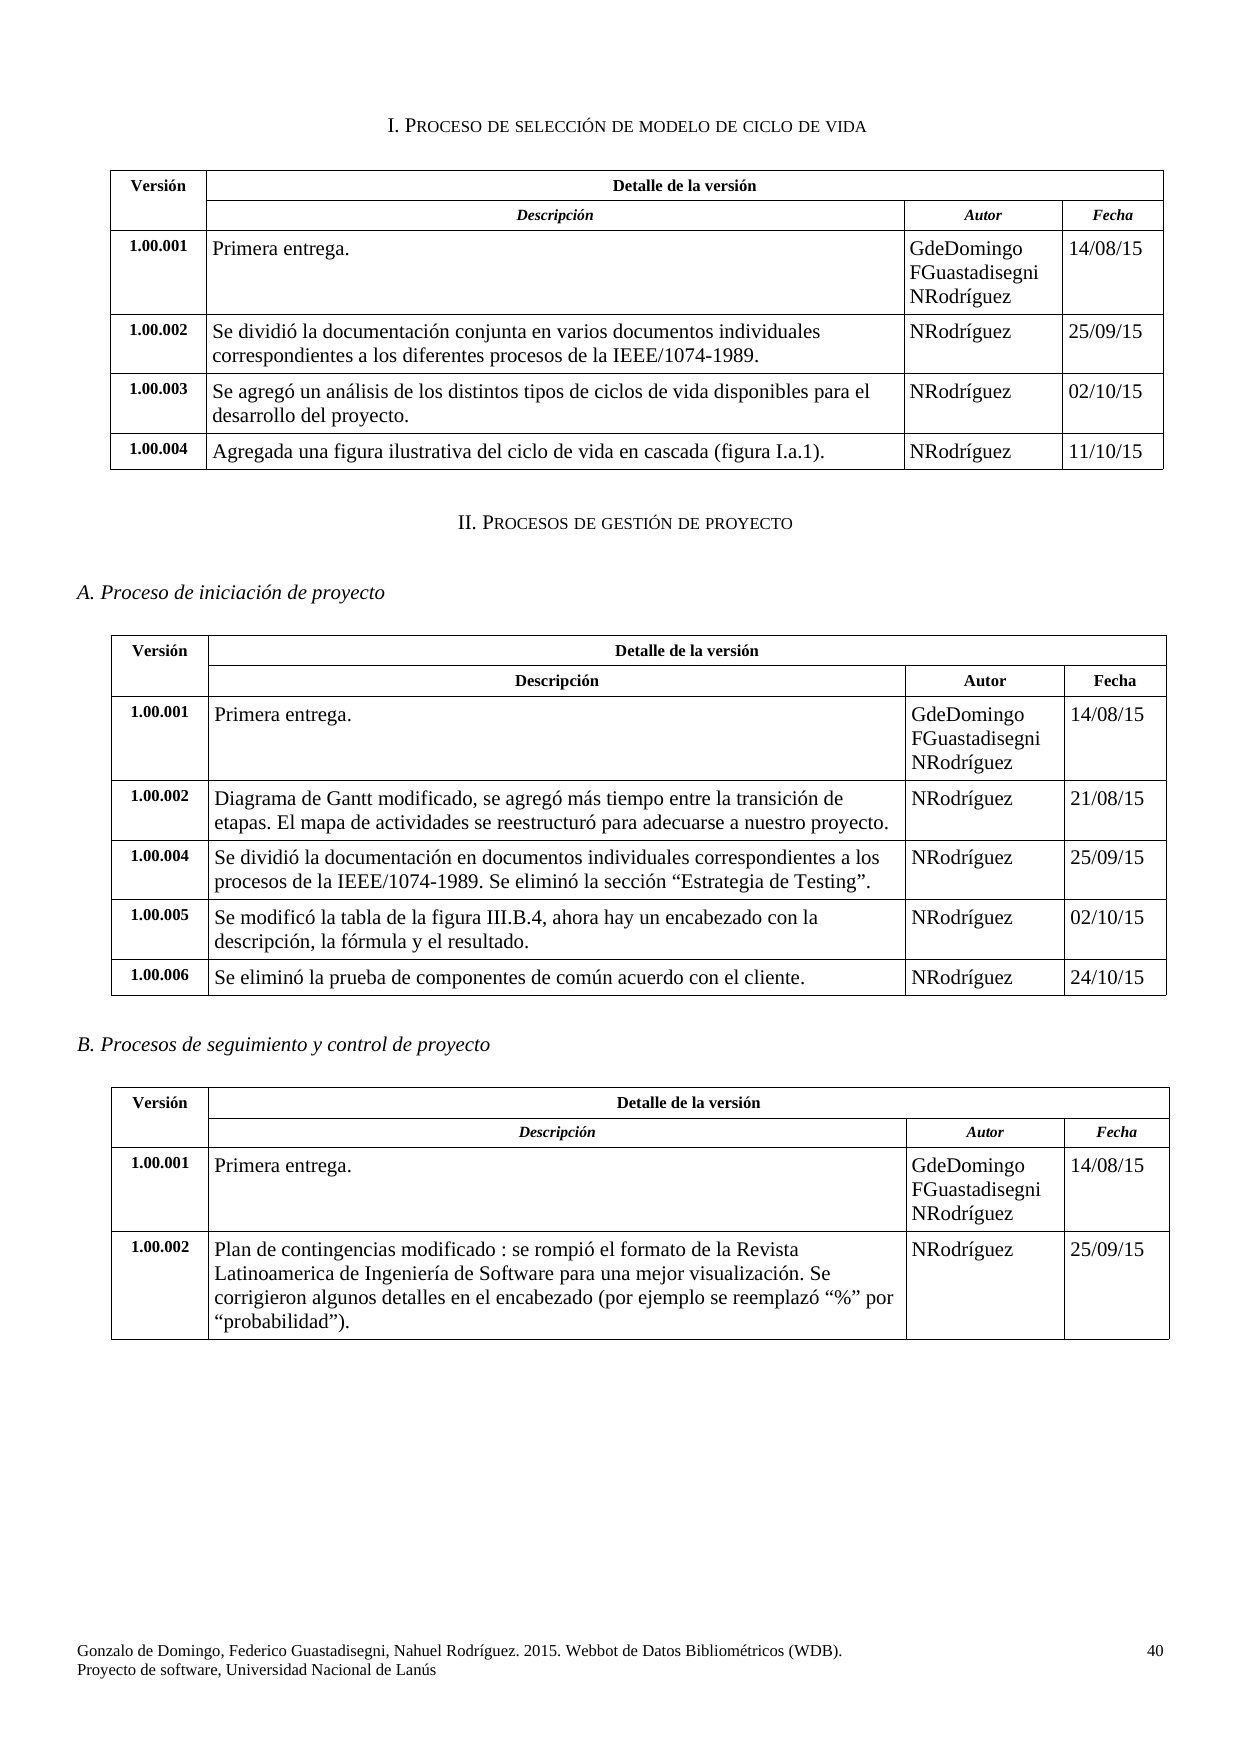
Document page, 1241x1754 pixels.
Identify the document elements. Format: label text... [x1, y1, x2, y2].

table_cell Autor [906, 666, 1064, 696]
table_cell 1.00.003 [111, 374, 206, 433]
table_cell Se modificó la tabla de la figura III.B.4, ahora hay un encabezado con la descripción, la fórmula y el resultado. [209, 900, 905, 959]
table_cell NRodríguez [905, 315, 1062, 373]
table_header Versión [112, 636, 208, 696]
table_cell 14/08/15 [1065, 1148, 1169, 1231]
table_cell Se dividió la documentación en documentos individuales correspondientes a los procesos de la IEEE/1074-1989. Se eliminó la sección “Estrategia de Testing”. [209, 841, 905, 899]
table_cell 25/09/15 [1065, 841, 1166, 899]
table_cell Autor [907, 1119, 1064, 1147]
table_cell 1.00.001 [112, 1148, 208, 1231]
table_cell Se agregó un análisis de los distintos tipos de ciclos de vida disponibles para el desarrollo del proyecto. [207, 374, 904, 433]
table_cell Descripción [209, 666, 905, 696]
subtitle Procesos de gestión de proyecto [77, 510, 1163, 534]
table_cell Se dividió la documentación conjunta en varios documentos individuales correspondientes a los diferentes procesos de la IEEE/1074-1989. [207, 315, 904, 373]
table_header Detalle de la versión [209, 636, 1166, 665]
table_header Versión [112, 1088, 208, 1147]
table_cell 1.00.002 [112, 781, 208, 839]
table_cell 1.00.006 [112, 960, 208, 994]
table_cell 1.00.002 [112, 1232, 208, 1338]
table_cell 1.00.001 [111, 231, 206, 313]
table_cell Primera entrega. [209, 1148, 906, 1231]
table_cell NRodríguez [905, 374, 1062, 433]
table_cell 02/10/15 [1065, 900, 1166, 959]
table_cell 14/08/15 [1063, 231, 1163, 313]
subtitle Proceso de iniciación de proyecto [77, 579, 1163, 604]
table_cell 25/09/15 [1065, 1232, 1169, 1338]
table_cell 1.00.002 [111, 315, 206, 373]
table_cell NRodríguez [906, 781, 1064, 839]
table_cell NRodríguez [906, 900, 1064, 959]
table_cell 1.00.001 [112, 697, 208, 780]
table_cell 02/10/15 [1063, 374, 1163, 433]
table_cell NRodríguez [906, 960, 1064, 994]
table_cell GdeDomingo FGuastadisegni NRodríguez [905, 231, 1062, 313]
table_header Detalle de la versión [207, 171, 1163, 200]
table_header Versión [111, 171, 206, 230]
subtitle Procesos de seguimiento y control de proyecto [77, 1032, 1163, 1056]
table_cell Agregada una figura ilustrativa del ciclo de vida en cascada (figura I.a.1). [207, 434, 904, 468]
table_cell GdeDomingo FGuastadisegni NRodríguez [906, 697, 1064, 780]
table_cell 24/10/15 [1065, 960, 1166, 994]
table_cell 25/09/15 [1063, 315, 1163, 373]
table_cell Se eliminó la prueba de componentes de común acuerdo con el cliente. [209, 960, 905, 994]
table_cell Primera entrega. [207, 231, 904, 313]
table_cell 1.00.005 [112, 900, 208, 959]
table_cell Primera entrega. [209, 697, 905, 780]
table_cell Diagrama de Gantt modificado, se agregó más tiempo entre la transición de etapas. El mapa de actividades se reestructuró para adecuarse a nuestro proyecto. [209, 781, 905, 839]
table_cell NRodríguez [906, 841, 1064, 899]
table_cell GdeDomingo FGuastadisegni NRodríguez [907, 1148, 1064, 1231]
table_cell 1.00.004 [112, 841, 208, 899]
table_cell Plan de contingencias modificado : se rompió el formato de la Revista Latinoamerica de Ingeniería de Software para una mejor visualización. Se corrigieron algunos detalles en el encabezado (por ejemplo se reemplazó “%” por “probabilidad”). [209, 1232, 906, 1338]
table_cell 21/08/15 [1065, 781, 1166, 839]
table_cell Descripción [209, 1119, 906, 1147]
table_cell NRodríguez [907, 1232, 1064, 1338]
table_header Detalle de la versión [209, 1088, 1169, 1117]
table_cell 14/08/15 [1065, 697, 1166, 780]
table_cell Descripción [207, 201, 904, 230]
table_cell Fecha [1065, 666, 1166, 696]
subtitle Proceso de selección de modelo de ciclo de vida [77, 112, 1163, 137]
table_cell Fecha [1063, 201, 1163, 230]
table_cell NRodríguez [905, 434, 1062, 468]
table_cell 11/10/15 [1063, 434, 1163, 468]
table_cell Fecha [1065, 1119, 1169, 1147]
table_cell Autor [905, 201, 1062, 230]
table_cell 1.00.004 [111, 434, 206, 468]
